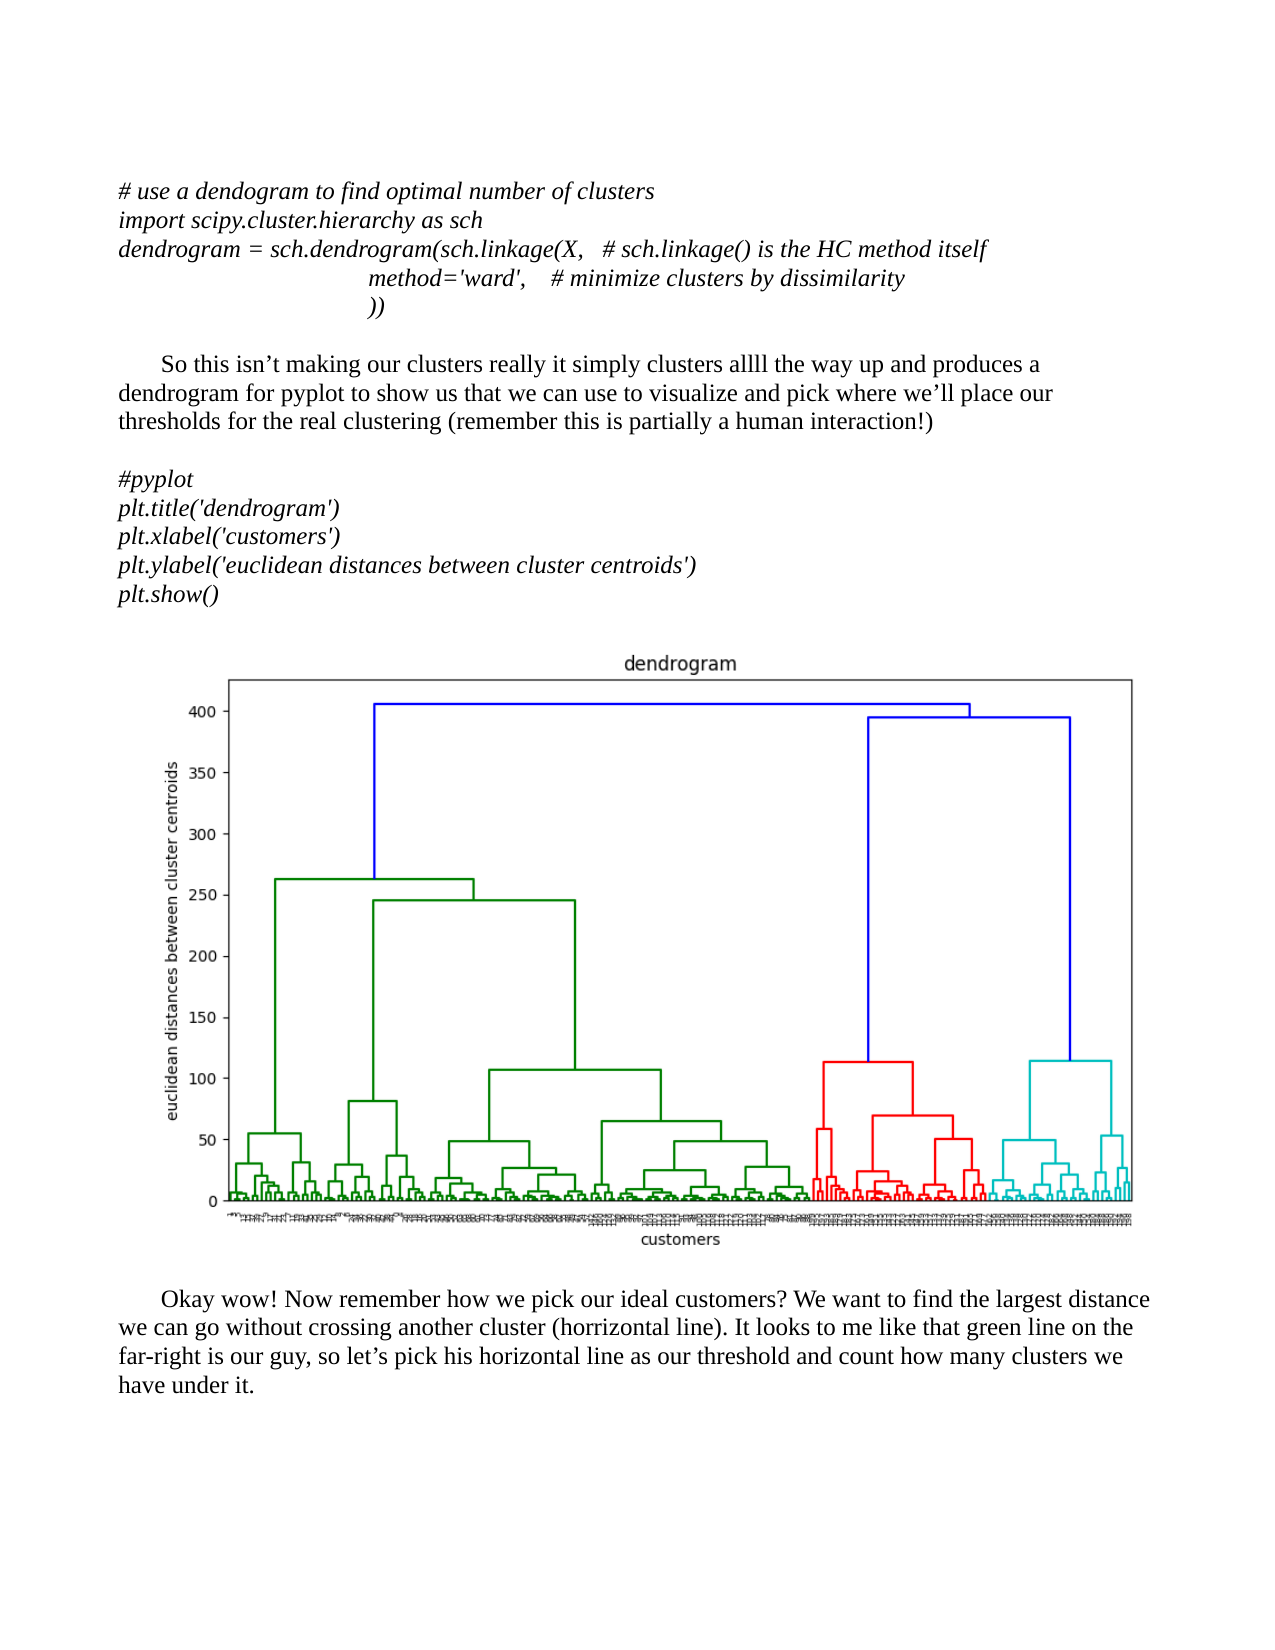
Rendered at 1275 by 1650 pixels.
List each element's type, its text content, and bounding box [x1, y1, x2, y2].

text import scipy.cluster.hierarchy as sch [118, 205, 1157, 234]
text plt.show() [118, 579, 1157, 608]
picture [118, 636, 1157, 1255]
text # use a dendogram to find optimal number of clusters [118, 176, 1157, 205]
text plt.title('dendrogram') [118, 493, 1157, 521]
text plt.xlabel('customers') [118, 521, 1157, 550]
text method='ward', # minimize clusters by dissimilarity [118, 263, 1157, 291]
text )) [118, 291, 1157, 320]
text plt.ylabel('euclidean distances between cluster centroids') [118, 550, 1157, 579]
text dendrogram = sch.dendrogram(sch.linkage(X, # sch.linkage() is the HC method itself [118, 234, 1157, 263]
text So this isn’t making our clusters really it simply clusters allll the way up and produces a dendrogram for pyplot to show us that we can use to visualize and pick where we’ll place our thresholds for the real clustering (remember this is partially a human interaction!) [118, 349, 1157, 435]
text Okay wow! Now remember how we pick our ideal customers? We want to find the largest distance we can go without crossing another cluster (horrizontal line). It looks to me like that green line on the far-right is our guy, so let’s pick his horizontal line as our threshold and count how many clusters we have under it. [118, 1284, 1157, 1399]
text #pyplot [118, 464, 1157, 493]
